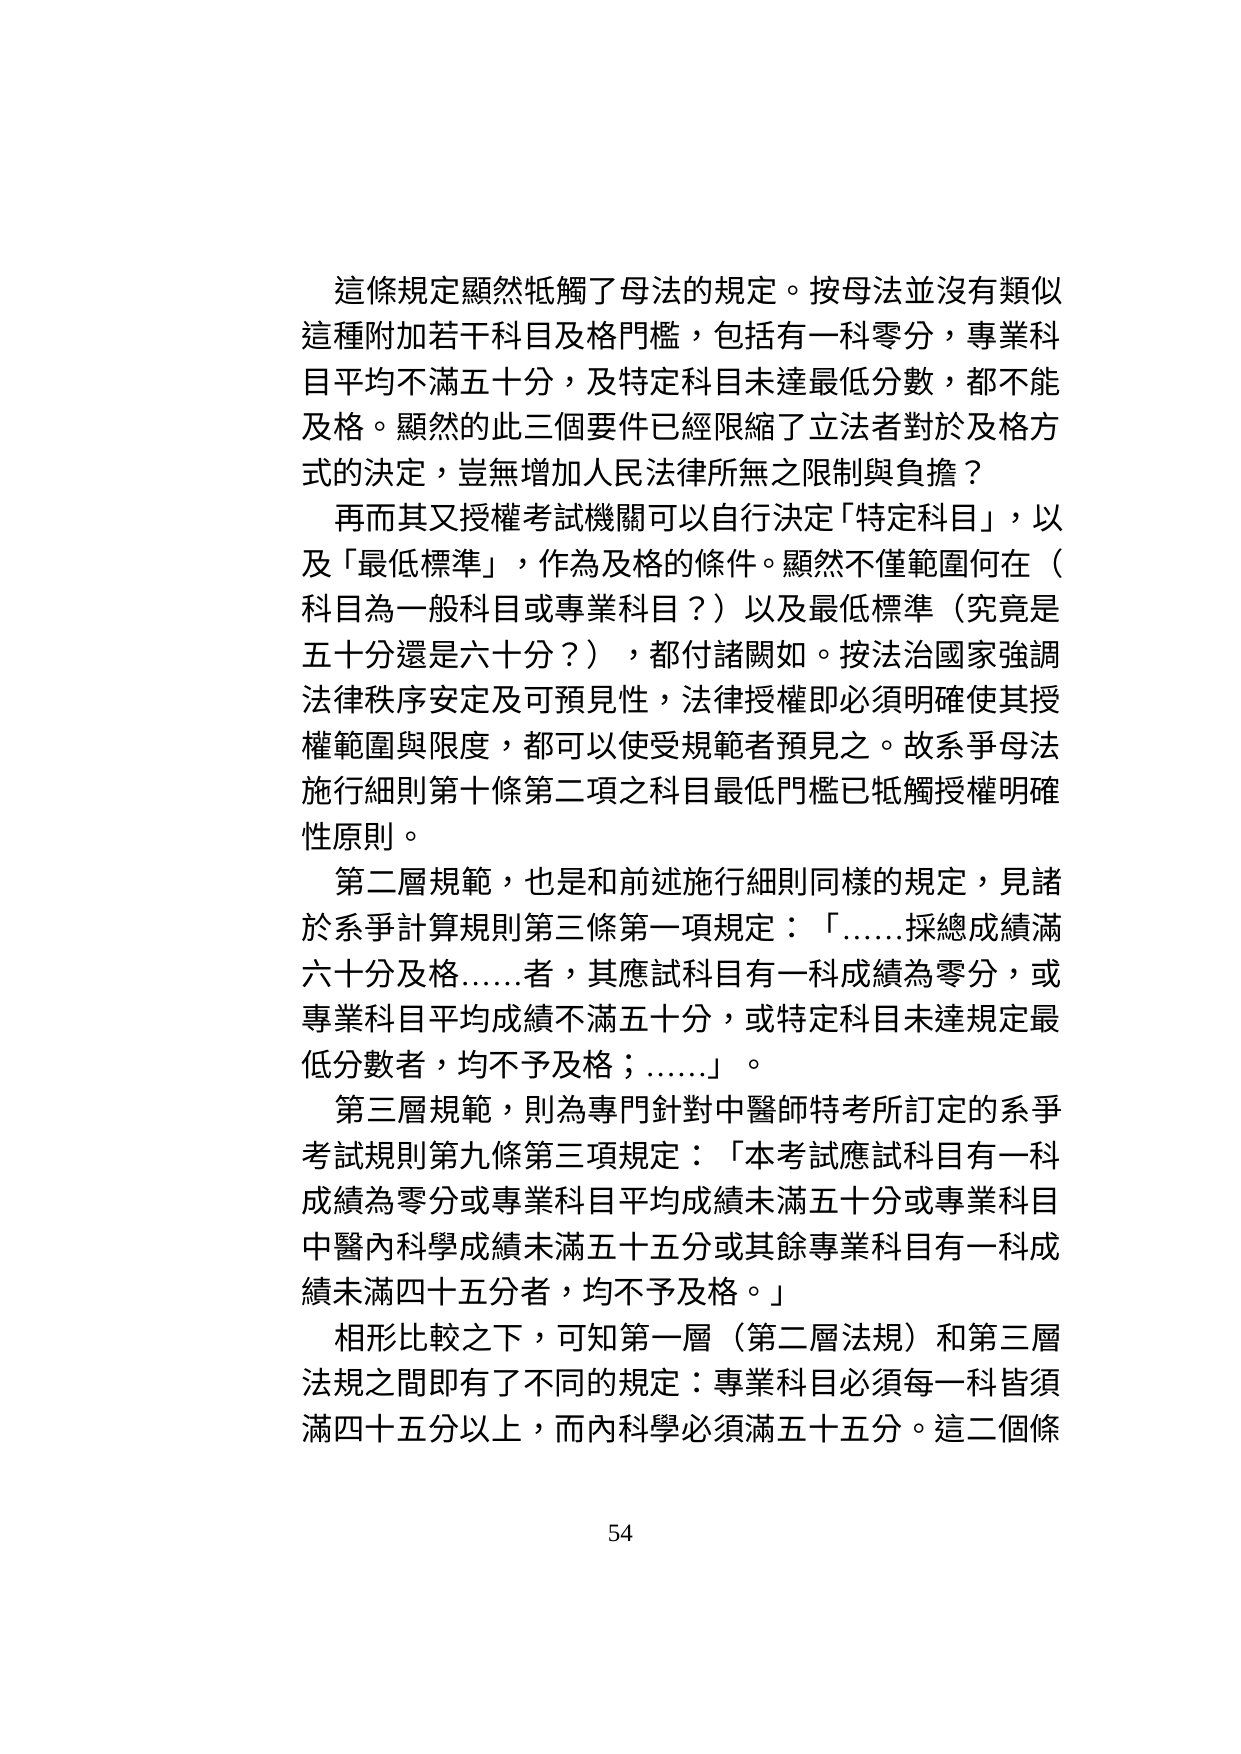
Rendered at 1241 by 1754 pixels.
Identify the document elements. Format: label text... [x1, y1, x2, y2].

text 相形比較之下，可知第一層（第二層法規）和第三層法規之間即有了不同的規定：專業科目必須每一科皆須滿四十五分以上，而內科學必須滿五十五分。這二個條 [301, 1313, 1063, 1449]
text 這條規定顯然牴觸了母法的規定。按母法並沒有類似這種附加若干科目及格門檻，包括有一科零分，專業科目平均不滿五十分，及特定科目未達最低分數，都不能及格。顯然的此三個要件已經限縮了立法者對於及格方式的決定，豈無增加人民法律所無之限制與負擔？ [301, 266, 1063, 493]
text 再而其又授權考試機關可以自行決定「特定科目」，以及「最低標準」，作為及格的條件。顯然不僅範圍何在（科目為一般科目或專業科目？）以及最低標準（究竟是五十分還是六十分？），都付諸闕如。按法治國家強調法律秩序安定及可預見性，法律授權即必須明確使其授權範圍與限度，都可以使受規範者預見之。故系爭母法施行細則第十條第二項之科目最低門檻已牴觸授權明確性原則。 [301, 493, 1063, 858]
text 第二層規範，也是和前述施行細則同樣的規定，見諸於系爭計算規則第三條第一項規定：「……採總成績滿六十分及格……者，其應試科目有一科成績為零分，或專業科目平均成績不滿五十分，或特定科目未達規定最低分數者，均不予及格；……」。 [301, 858, 1063, 1085]
text 第三層規範，則為專門針對中醫師特考所訂定的系爭考試規則第九條第三項規定：「本考試應試科目有一科成績為零分或專業科目平均成績未滿五十分或專業科目中醫內科學成績未滿五十五分或其餘專業科目有一科成績未滿四十五分者，均不予及格。」 [301, 1085, 1063, 1313]
